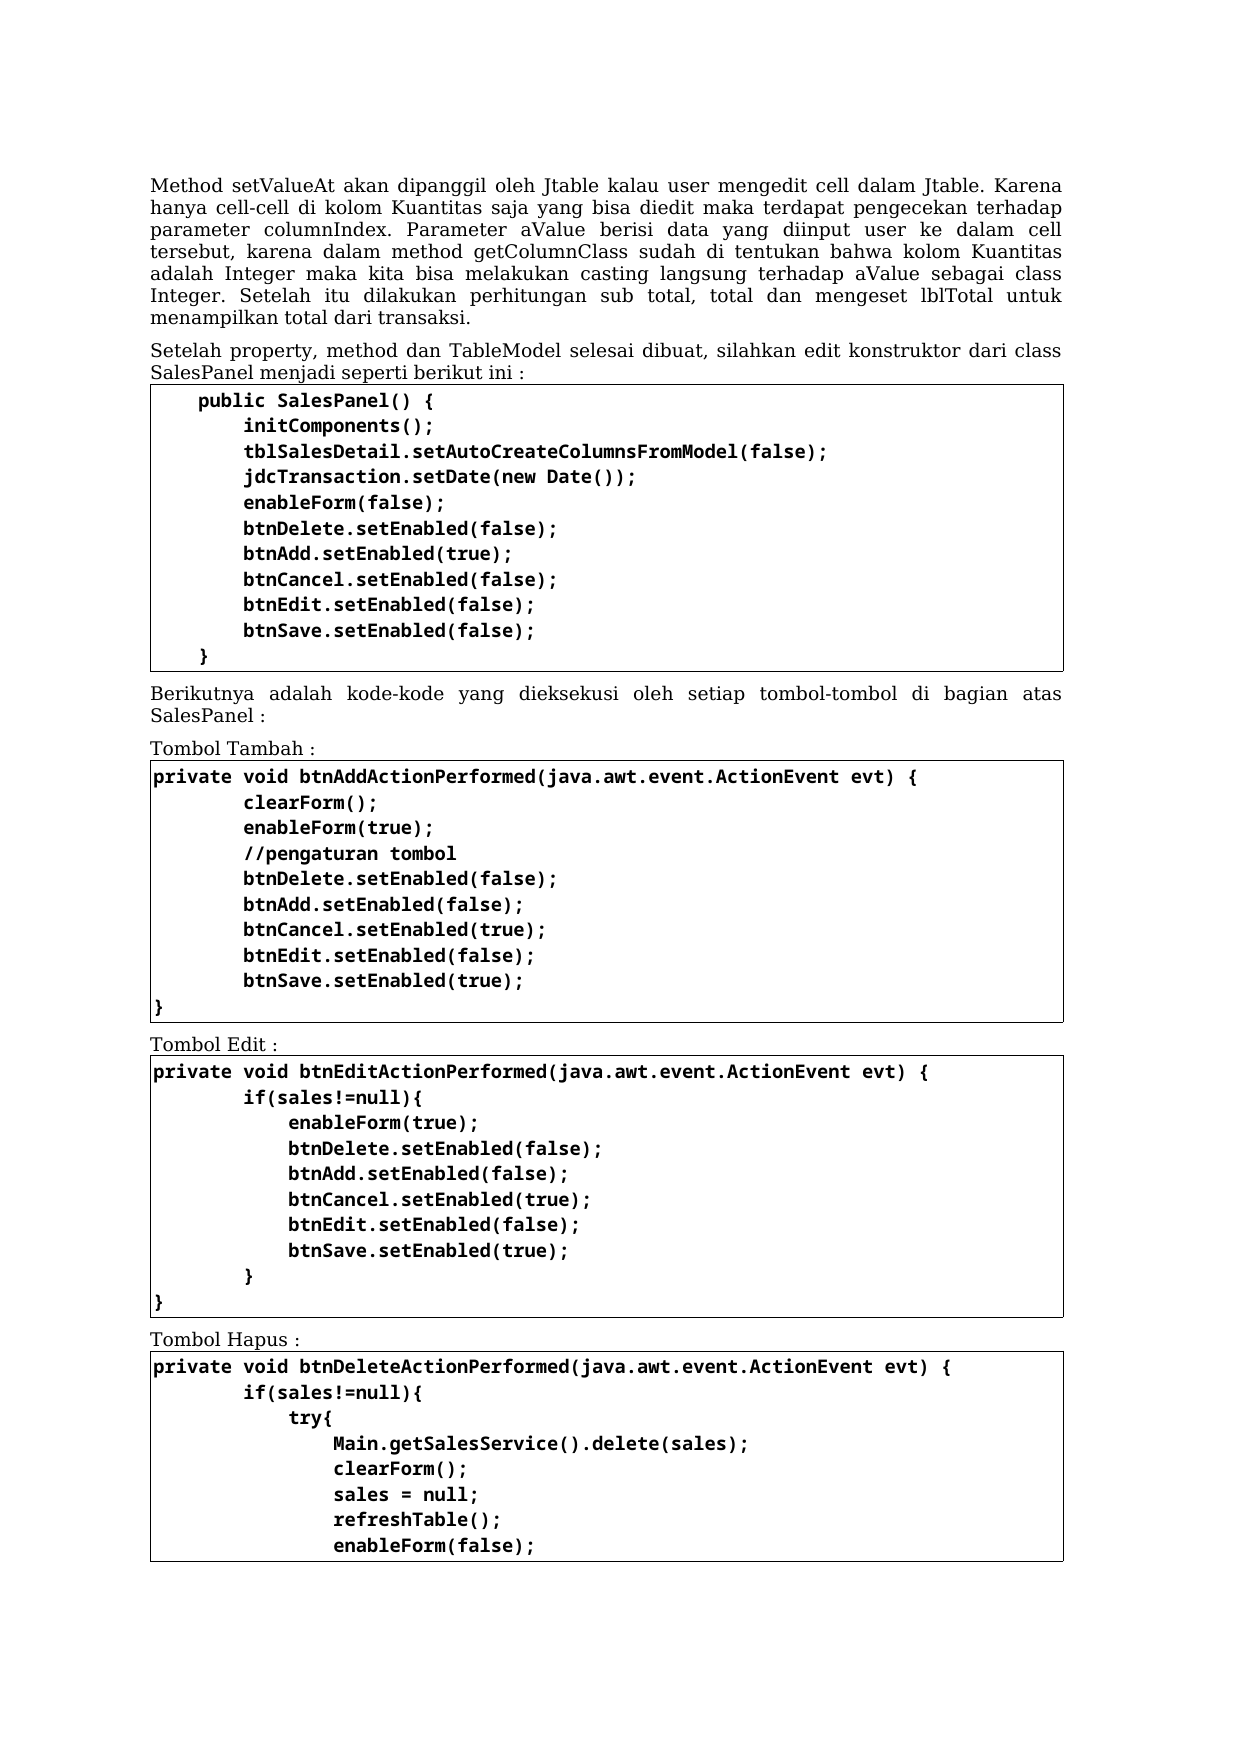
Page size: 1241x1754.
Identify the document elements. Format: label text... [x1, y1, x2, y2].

text initComponents(); [151, 410, 1063, 435]
text Tombol Edit : [150, 1033, 1063, 1055]
text btnAdd.setEnabled(true); [151, 537, 1063, 563]
text tblSalesDetail.setAutoCreateColumnsFromModel(false); [151, 435, 1063, 461]
text btnCancel.setEnabled(true); [151, 1183, 1063, 1208]
text btnDelete.setEnabled(false); [151, 512, 1063, 537]
text Method setValueAt akan dipanggil oleh Jtable kalau user mengedit cell dalam Jtable. Karena hanya cell-cell di kolom Kuantitas saja yang bisa diedit maka terdapat pengecekan terhadap parameter columnIndex. Parameter aValue berisi data yang diinput user ke dalam cell tersebut, karena dalam method getColumnClass sudah di tentukan bahwa kolom Kuantitas adalah Integer maka kita bisa melakukan casting langsung terhadap aValue sebagai class Integer. Setelah itu dilakukan perhitungan sub total, total dan mengeset lblTotal untuk menampilkan total dari transaksi. [150, 176, 1063, 329]
text private void btnDeleteActionPerformed(java.awt.event.ActionEvent evt) { [151, 1352, 1063, 1376]
text enableForm(false); [151, 1529, 1063, 1561]
text btnAdd.setEnabled(false); [151, 1157, 1063, 1183]
text enableForm(false); [151, 486, 1063, 512]
text clearForm(); [151, 1453, 1063, 1478]
text btnSave.setEnabled(true); [151, 964, 1063, 990]
text refreshTable(); [151, 1504, 1063, 1529]
text } [151, 1285, 1063, 1317]
text public SalesPanel() { [151, 385, 1063, 410]
text btnSave.setEnabled(true); [151, 1234, 1063, 1259]
text if(sales!=null){ [151, 1081, 1063, 1106]
text enableForm(true); [151, 811, 1063, 837]
text btnDelete.setEnabled(false); [151, 862, 1063, 888]
text btnDelete.setEnabled(false); [151, 1132, 1063, 1157]
text Main.getSalesService().delete(sales); [151, 1427, 1063, 1453]
text btnEdit.setEnabled(false); [151, 1208, 1063, 1234]
text jdcTransaction.setDate(new Date()); [151, 461, 1063, 486]
text } [151, 1259, 1063, 1285]
text btnEdit.setEnabled(false); [151, 939, 1063, 964]
text Setelah property, method dan TableModel selesai dibuat, silahkan edit konstruktor dari class SalesPanel menjadi seperti berikut ini : [150, 340, 1063, 384]
text enableForm(true); [151, 1106, 1063, 1132]
text if(sales!=null){ [151, 1376, 1063, 1402]
text btnAdd.setEnabled(false); [151, 888, 1063, 913]
text Tombol Hapus : [150, 1329, 1063, 1351]
text btnEdit.setEnabled(false); [151, 588, 1063, 614]
text Berikutnya adalah kode-kode yang dieksekusi oleh setiap tombol-tombol di bagian atas SalesPanel : [150, 683, 1063, 727]
text sales = null; [151, 1478, 1063, 1504]
text private void btnEditActionPerformed(java.awt.event.ActionEvent evt) { [151, 1056, 1063, 1081]
text btnCancel.setEnabled(false); [151, 563, 1063, 588]
text //pengaturan tombol [151, 837, 1063, 862]
text } [151, 639, 1063, 671]
text btnSave.setEnabled(false); [151, 614, 1063, 639]
text btnCancel.setEnabled(true); [151, 913, 1063, 939]
text } [151, 990, 1063, 1022]
text clearForm(); [151, 786, 1063, 811]
text private void btnAddActionPerformed(java.awt.event.ActionEvent evt) { [151, 761, 1063, 786]
text Tombol Tambah : [150, 738, 1063, 760]
text try{ [151, 1402, 1063, 1427]
